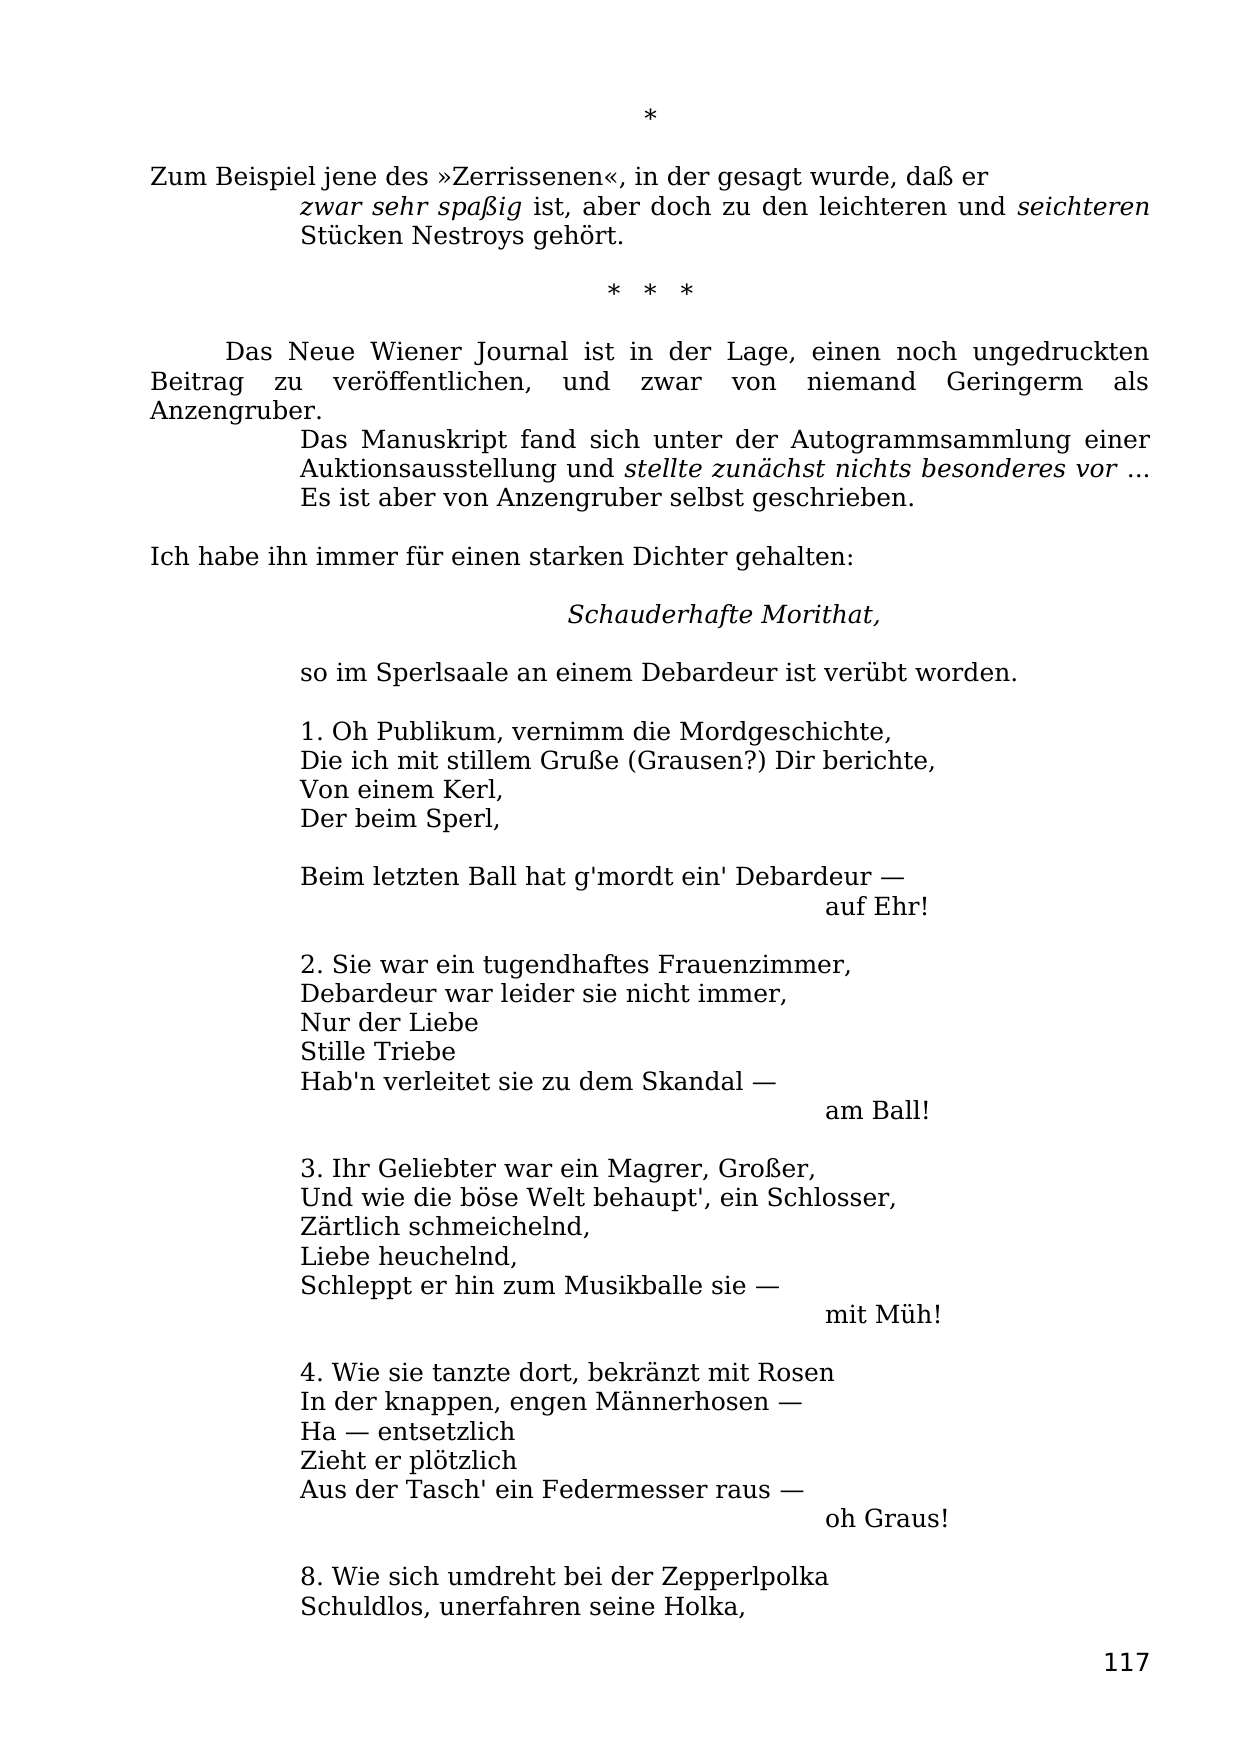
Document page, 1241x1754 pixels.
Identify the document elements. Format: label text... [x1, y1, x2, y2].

text * [150, 104, 1151, 133]
text Zärtlich schmeichelnd, [300, 1212, 1151, 1242]
text Aus der Tasch' ein Federmesser raus — [300, 1475, 1151, 1504]
text Von einem Kerl, [300, 775, 1151, 804]
text so im Sperlsaale an einem Debardeur ist verübt worden. [300, 658, 1151, 687]
text Ha — entsetzlich [300, 1417, 1151, 1446]
text mit Müh! [300, 1300, 1151, 1329]
text am Ball! [300, 1096, 1151, 1125]
text oh Graus! [300, 1504, 1151, 1533]
text Der beim Sperl, [300, 804, 1151, 833]
text Das Neue Wiener Journal ist in der Lage, einen noch ungedruckten Beitrag zu veröffentlichen, und zwar von niemand Geringerm als Anzengruber. [150, 337, 1151, 425]
text Stille Triebe [300, 1037, 1151, 1067]
text * * * [150, 279, 1151, 308]
text Zieht er plötzlich [300, 1446, 1151, 1475]
text Beim letzten Ball hat g'mordt ein' Debardeur — [300, 862, 1151, 892]
text Die ich mit stillem Gruße (Grausen?) Dir berichte, [300, 746, 1151, 775]
text Debardeur war leider sie nicht immer, [300, 979, 1151, 1008]
text 2. Sie war ein tugendhaftes Frauenzimmer, [300, 950, 1151, 979]
text 1. Oh Publikum, vernimm die Mordgeschichte, [300, 717, 1151, 746]
text auf Ehr! [300, 892, 1151, 921]
text Zum Beispiel jene des »Zerrissenen«, in der gesagt wurde, daß er [150, 162, 1151, 192]
text Nur der Liebe [300, 1008, 1151, 1037]
text 4. Wie sie tanzte dort, bekränzt mit Rosen [300, 1358, 1151, 1387]
text Liebe heuchelnd, [300, 1242, 1151, 1271]
text Schauderhafte Morithat, [300, 600, 1151, 629]
text Schleppt er hin zum Musikballe sie — [300, 1271, 1151, 1300]
text zwar sehr spaßig ist, aber doch zu den leichteren und seichteren Stücken Nestroys gehört. [300, 192, 1151, 250]
text In der knappen, engen Männerhosen — [300, 1387, 1151, 1417]
text 3. Ihr Geliebter war ein Magrer, Großer, [300, 1154, 1151, 1183]
text Hab'n verleitet sie zu dem Skandal — [300, 1067, 1151, 1096]
text Ich habe ihn immer für einen starken Dichter gehalten: [150, 542, 1151, 571]
text Schuldlos, unerfahren seine Holka, [300, 1592, 1151, 1621]
text 8. Wie sich umdreht bei der Zepperlpolka [300, 1562, 1151, 1592]
text Das Manuskript fand sich unter der Autogrammsammlung einer Auktionsausstellung und stellte zunächst nichts besonderes vor ... Es ist aber von Anzengruber selbst geschrieben. [300, 425, 1151, 512]
text Und wie die böse Welt behaupt', ein Schlosser, [300, 1183, 1151, 1212]
